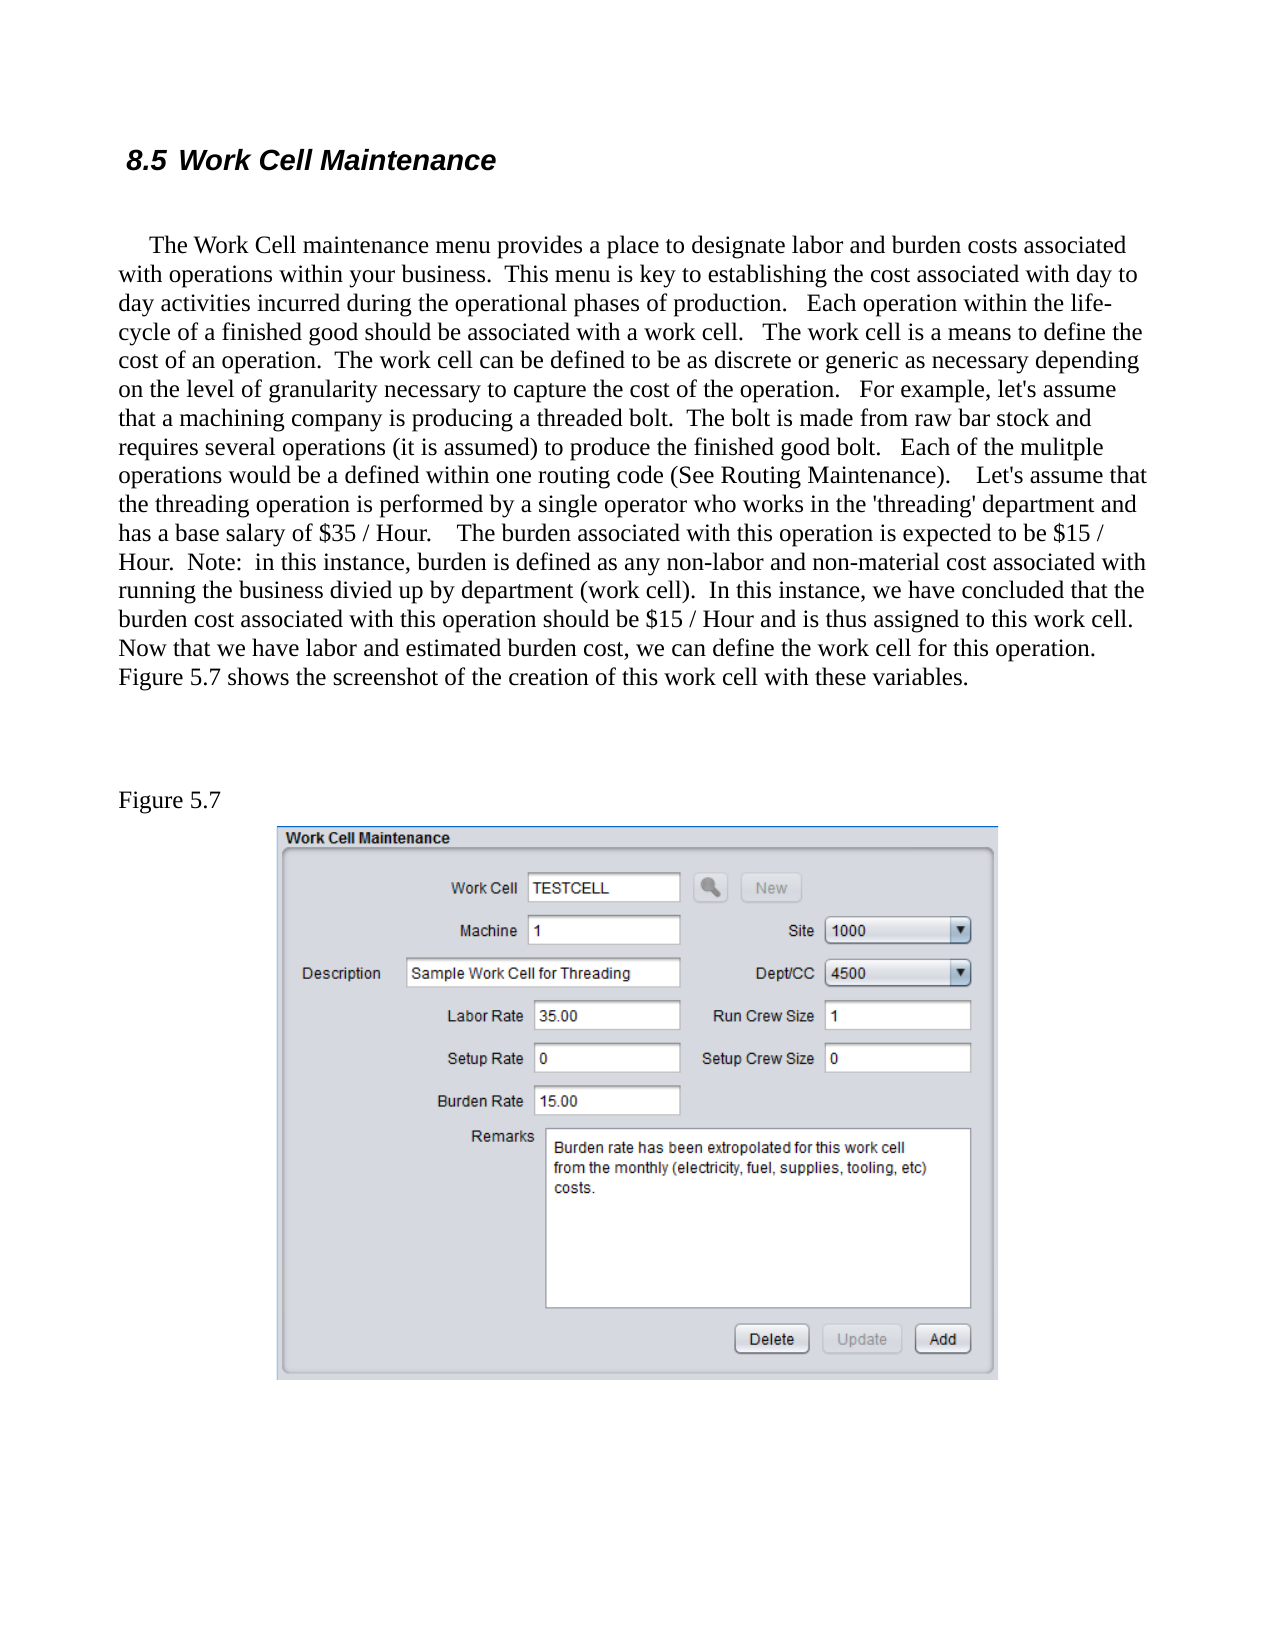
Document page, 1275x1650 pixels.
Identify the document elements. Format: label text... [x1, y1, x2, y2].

subtitle Work Cell Maintenance [118, 143, 1157, 177]
text Figure 5.7 [118, 785, 1157, 814]
picture [276, 826, 999, 1380]
text The Work Cell maintenance menu provides a place to designate labor and burden costs associated with operations within your business. This menu is key to establishing the cost associated with day to day activities incurred during the operational phases of production. Each operation within the life-cycle of a finished good should be associated with a work cell. The work cell is a means to define the cost of an operation. The work cell can be defined to be as discrete or generic as necessary depending on the level of granularity necessary to capture the cost of the operation. For example, let's assume that a machining company is producing a threaded bolt. The bolt is made from raw bar stock and requires several operations (it is assumed) to produce the finished good bolt. Each of the mulitple operations would be a defined within one routing code (See Routing Maintenance). Let's assume that the threading operation is performed by a single operator who works in the 'threading' department and has a base salary of $35 / Hour. The burden associated with this operation is expected to be $15 / Hour. Note: in this instance, burden is defined as any non-labor and non-material cost associated with running the business divied up by department (work cell). In this instance, we have concluded that the burden cost associated with this operation should be $15 / Hour and is thus assigned to this work cell. Now that we have labor and estimated burden cost, we can define the work cell for this operation. Figure 5.7 shows the screenshot of the creation of this work cell with these variables. [118, 230, 1157, 690]
